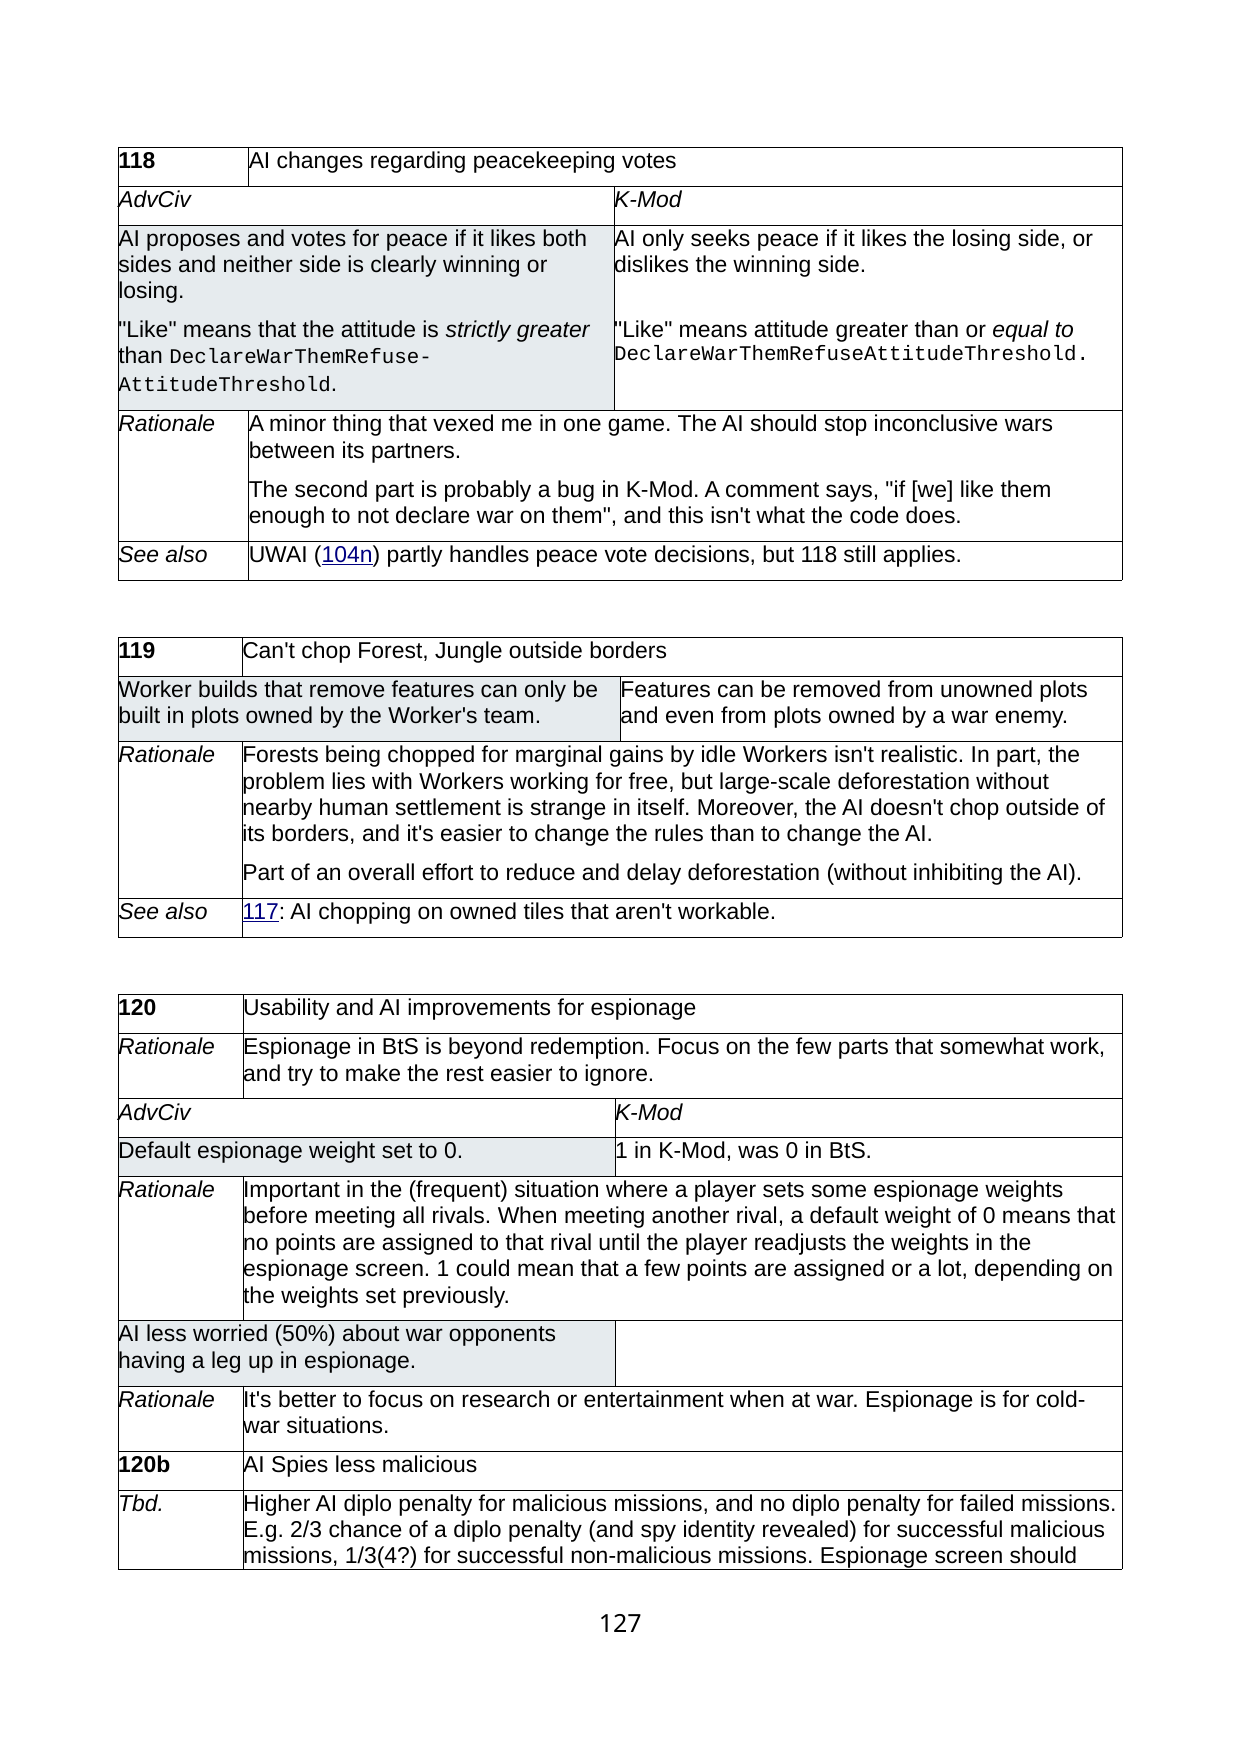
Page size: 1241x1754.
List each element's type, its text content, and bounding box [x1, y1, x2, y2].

table_cell 120b [119, 1452, 243, 1489]
table_cell It's better to focus on research or entertainment when at war. Espionage is for cold-war situations. [244, 1387, 1122, 1451]
table_cell [616, 1321, 1122, 1386]
table_cell Rationale [119, 411, 248, 541]
table_header 120 [119, 995, 243, 1033]
table_cell Rationale [119, 1387, 243, 1451]
table_cell Espionage in BtS is beyond redemption. Focus on the few parts that somewhat work, and try to make the rest easier to ignore. [244, 1034, 1122, 1098]
table_cell See also [119, 542, 248, 579]
table_cell Important in the (frequent) situation where a player sets some espionage weights before meeting all rivals. When meeting another rival, a default weight of 0 means that no points are assigned to that rival until the player readjusts the weights in the espionage screen. 1 could mean that a few points are assigned or a lot, depending on the weights set previously. [244, 1177, 1122, 1320]
table_cell 117: AI chopping on owned tiles that aren't workable. [243, 899, 1122, 937]
table_cell A minor thing that vexed me in one game. The AI should stop inconclusive wars between its partners. The second part is probably a bug in K-Mod. A comment says, "if [we] like them enough to not declare war on them", and this isn't what the code does. [249, 411, 1122, 541]
table_cell AI less worried (50%) about war opponents having a leg up in espionage. [119, 1321, 615, 1386]
table_cell UWAI (104n) partly handles peace vote decisions, but 118 still applies. [249, 542, 1122, 579]
table_cell Rationale [119, 1034, 243, 1098]
table_header 119 [119, 638, 242, 676]
table_cell Rationale [119, 742, 242, 898]
table_cell AdvCiv [119, 1099, 615, 1137]
table_header Can't chop Forest, Jungle outside borders [243, 638, 1122, 676]
table_header 118 [119, 148, 248, 186]
table_cell AI only seeks peace if it likes the losing side, or dislikes the winning side. "Like" means attitude greater than or equal to DeclareWarThemRefuse­AttitudeThreshold. [615, 226, 1122, 410]
table_cell Features can be removed from unowned plots and even from plots owned by a war enemy. [621, 677, 1122, 741]
table_header AI changes regarding peacekeeping votes [249, 148, 1122, 186]
table_cell Forests being chopped for marginal gains by idle Workers isn't realistic. In part, the problem lies with Workers working for free, but large-scale deforestation without nearby human settlement is strange in itself. Moreover, the AI doesn't chop outside of its borders, and it's easier to change the rules than to change the AI. Part of an overall effort to reduce and delay deforestation (without inhibiting the AI). [243, 742, 1122, 898]
table_cell K-Mod [616, 1099, 1122, 1137]
table_cell Worker builds that remove features can only be built in plots owned by the Worker's team. [119, 677, 620, 741]
table_cell K-Mod [615, 187, 1122, 224]
table_cell Rationale [119, 1177, 243, 1320]
table_header Usability and AI improvements for espionage [244, 995, 1122, 1033]
table_cell AdvCiv [119, 187, 614, 224]
table_cell AI Spies less malicious [244, 1452, 1122, 1489]
table_cell See also [119, 899, 242, 937]
table_cell Tbd. [119, 1491, 243, 1569]
table_cell AI proposes and votes for peace if it likes both sides and neither side is clearly winning or losing. "Like" means that the attitude is strictly greater than DeclareWarThemRefuse­AttitudeThreshold. [119, 226, 614, 410]
table_cell 1 in K-Mod, was 0 in BtS. [616, 1138, 1122, 1176]
table_cell Default espionage weight set to 0. [119, 1138, 615, 1176]
table_cell Higher AI diplo penalty for malicious missions, and no diplo penalty for failed missions. E.g. 2/3 chance of a diplo penalty (and spy identity revealed) for successful malicious missions, 1/3(4?) for successful non-malicious missions. Espionage screen should [244, 1491, 1122, 1569]
